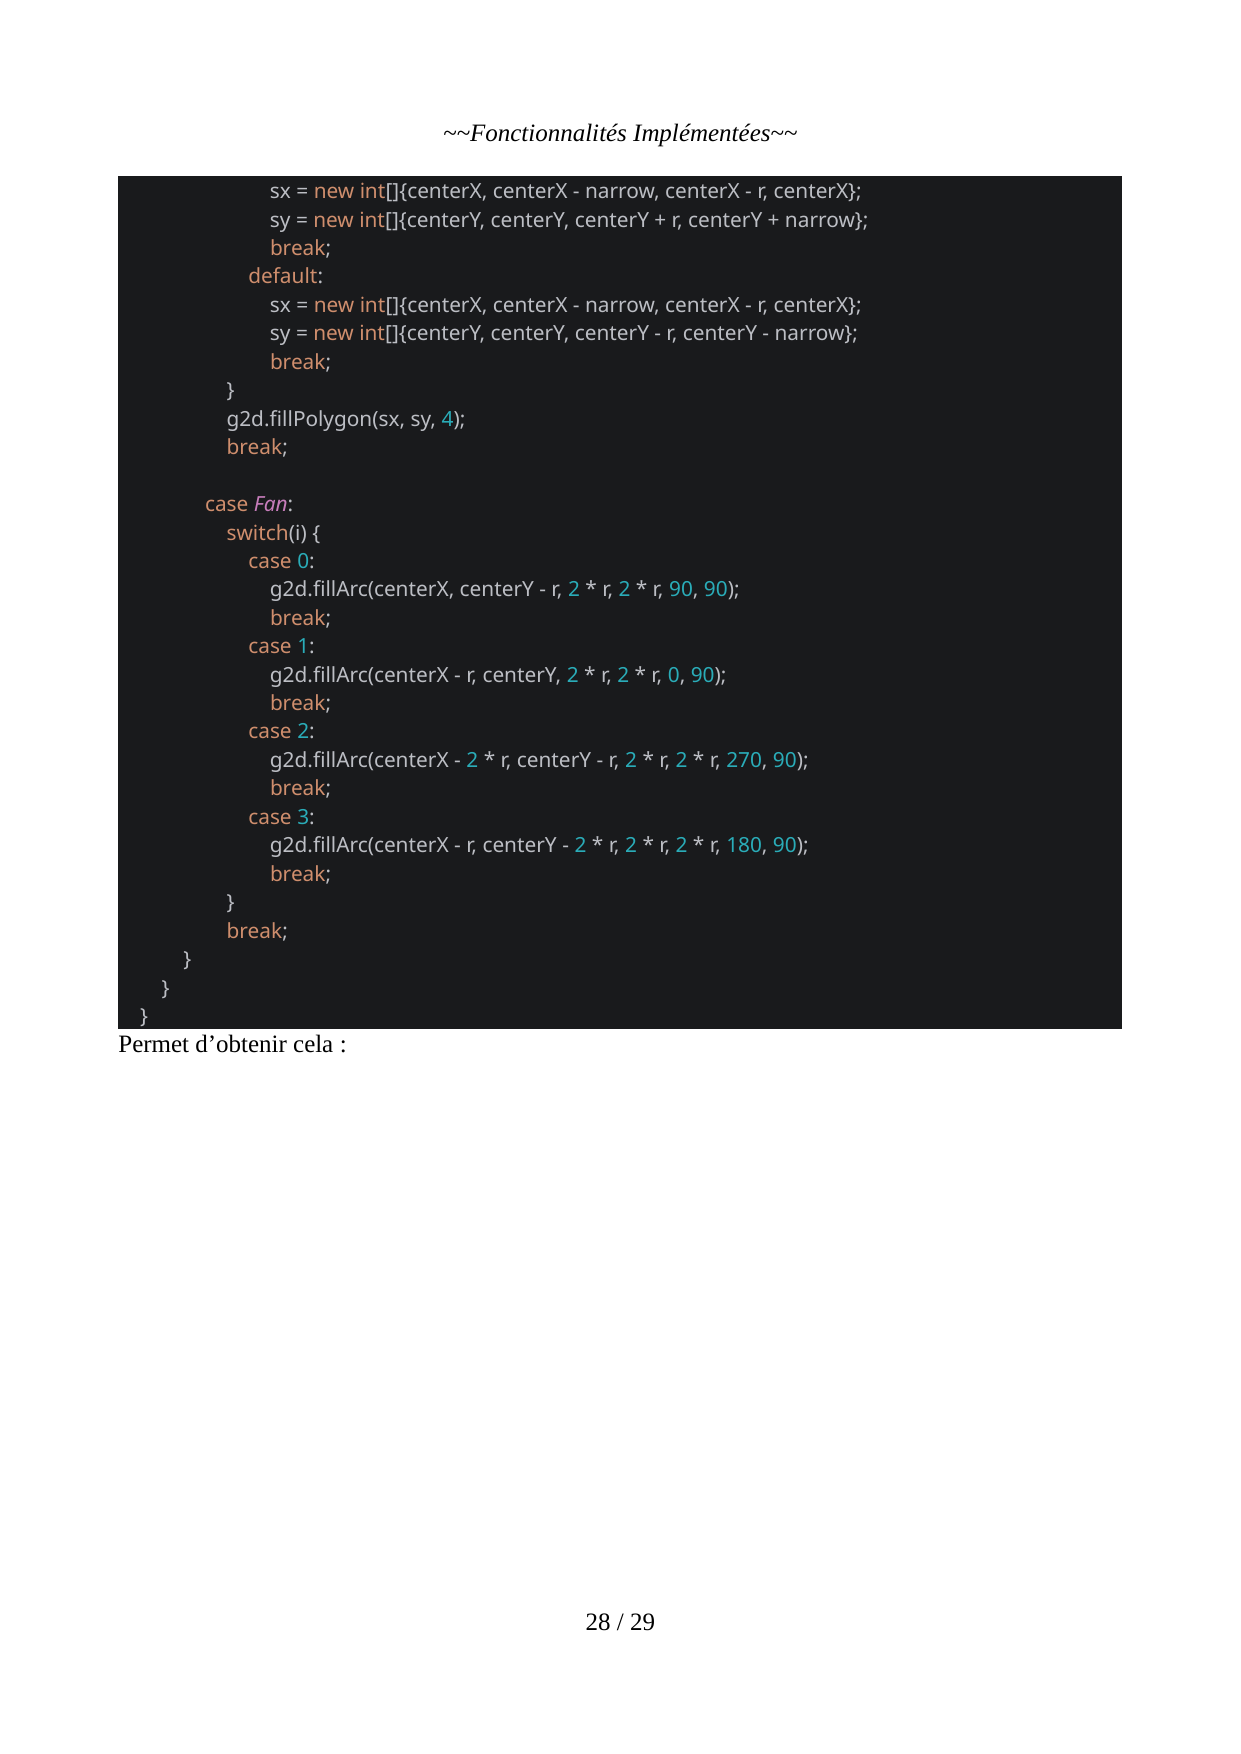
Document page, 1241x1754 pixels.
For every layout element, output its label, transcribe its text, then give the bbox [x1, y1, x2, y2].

text sx = new int[]{centerX, centerX - narrow, centerX - r, centerX}; sy = new int[]{centerY, centerY, centerY + r, centerY + narrow}; break; default: sx = new int[]{centerX, centerX - narrow, centerX - r, centerX}; sy = new int[]{centerY, centerY, centerY - r, centerY - narrow}; break; } g2d.fillPolygon(sx, sy, 4); break; case Fan: switch(i) { case 0: g2d.fillArc(centerX, centerY - r, 2 * r, 2 * r, 90, 90); break; case 1: g2d.fillArc(centerX - r, centerY, 2 * r, 2 * r, 0, 90); break; case 2: g2d.fillArc(centerX - 2 * r, centerY - r, 2 * r, 2 * r, 270, 90); break; case 3: g2d.fillArc(centerX - r, centerY - 2 * r, 2 * r, 2 * r, 180, 90); break; } break; } } } [118, 176, 1122, 1029]
text Permet d’obtenir cela : [118, 1029, 1122, 1058]
